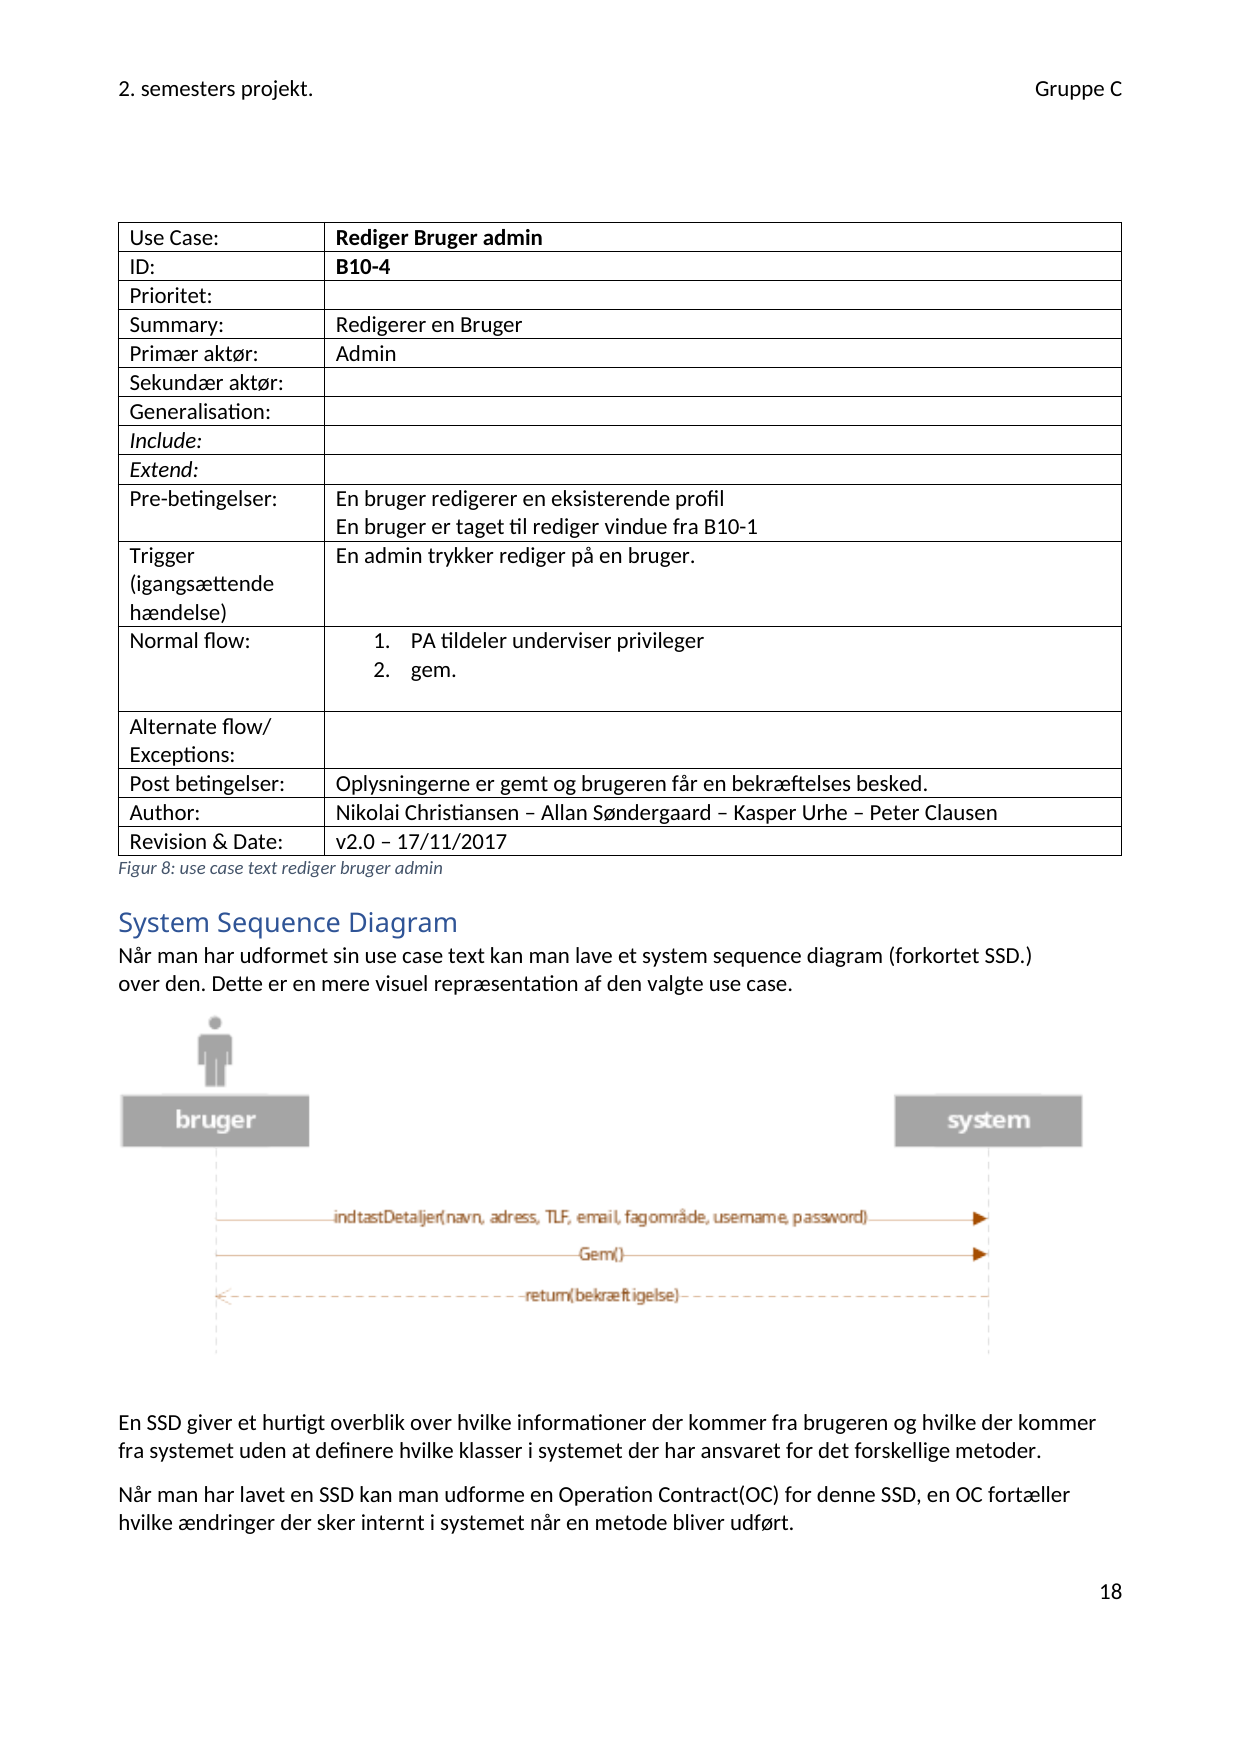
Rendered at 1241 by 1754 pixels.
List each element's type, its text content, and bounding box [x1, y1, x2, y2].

table_cell Extend: [119, 455, 324, 483]
text Figur 8: use case text rediger bruger admin [118, 856, 1122, 879]
table_cell Sekundær aktør: [119, 368, 324, 396]
text Når man har lavet en SSD kan man udforme en Operation Contract(OC) for denne SSD, en OC fortæller hvilke ændringer der sker internt i systemet når en metode bliver udført. [118, 1480, 1122, 1536]
table_cell [325, 426, 1121, 454]
text Når man har udformet sin use case text kan man lave et system sequence diagram (forkortet SSD.) over den. Dette er en mere visuel repræsentation af den valgte use case. [118, 941, 1122, 997]
text En SSD giver et hurtigt overblik over hvilke informationer der kommer fra brugeren og hvilke der kommer fra systemet uden at definere hvilke klasser i systemet der har ansvaret for det forskellige metoder. [118, 1408, 1122, 1464]
table_cell Author: [119, 798, 324, 826]
table_cell B10-4 [325, 252, 1121, 280]
table_cell PA tildeler underviser privileger gem. [325, 627, 1121, 711]
table_cell Include: [119, 426, 324, 454]
table_cell En bruger redigerer en eksisterende profil En bruger er taget til rediger vindue fra B10-1 [325, 485, 1121, 541]
table_cell Nikolai Christiansen – Allan Søndergaard – Kasper Urhe – Peter Clausen [325, 798, 1121, 826]
table_cell Generalisation: [119, 397, 324, 425]
table_cell [325, 397, 1121, 425]
table_cell Alternate flow/ Exceptions: [119, 712, 324, 768]
table_cell Redigerer en Bruger [325, 310, 1121, 338]
table_cell Pre-betingelser: [119, 485, 324, 541]
table_cell Summary: [119, 310, 324, 338]
table_cell Revision & Date: [119, 827, 324, 855]
table_cell Prioritet: [119, 281, 324, 309]
table_cell [325, 281, 1121, 309]
table_cell Normal flow: [119, 627, 324, 711]
table_cell Trigger (igangsættende hændelse) [119, 542, 324, 626]
table_cell v2.0 – 17/11/2017 [325, 827, 1121, 855]
subtitle System Sequence Diagram [118, 904, 1122, 941]
table_cell [325, 712, 1121, 768]
table_cell Post betingelser: [119, 769, 324, 797]
table_cell En admin trykker rediger på en bruger. [325, 542, 1121, 626]
table_cell Admin [325, 339, 1121, 367]
table_cell [325, 368, 1121, 396]
table_cell ID: [119, 252, 324, 280]
table_header Rediger Bruger admin [325, 223, 1121, 251]
table_cell Oplysningerne er gemt og brugeren får en bekræftelses besked. [325, 769, 1121, 797]
table_header Use Case: [119, 223, 324, 251]
table_cell Primær aktør: [119, 339, 324, 367]
table_cell [325, 455, 1121, 483]
